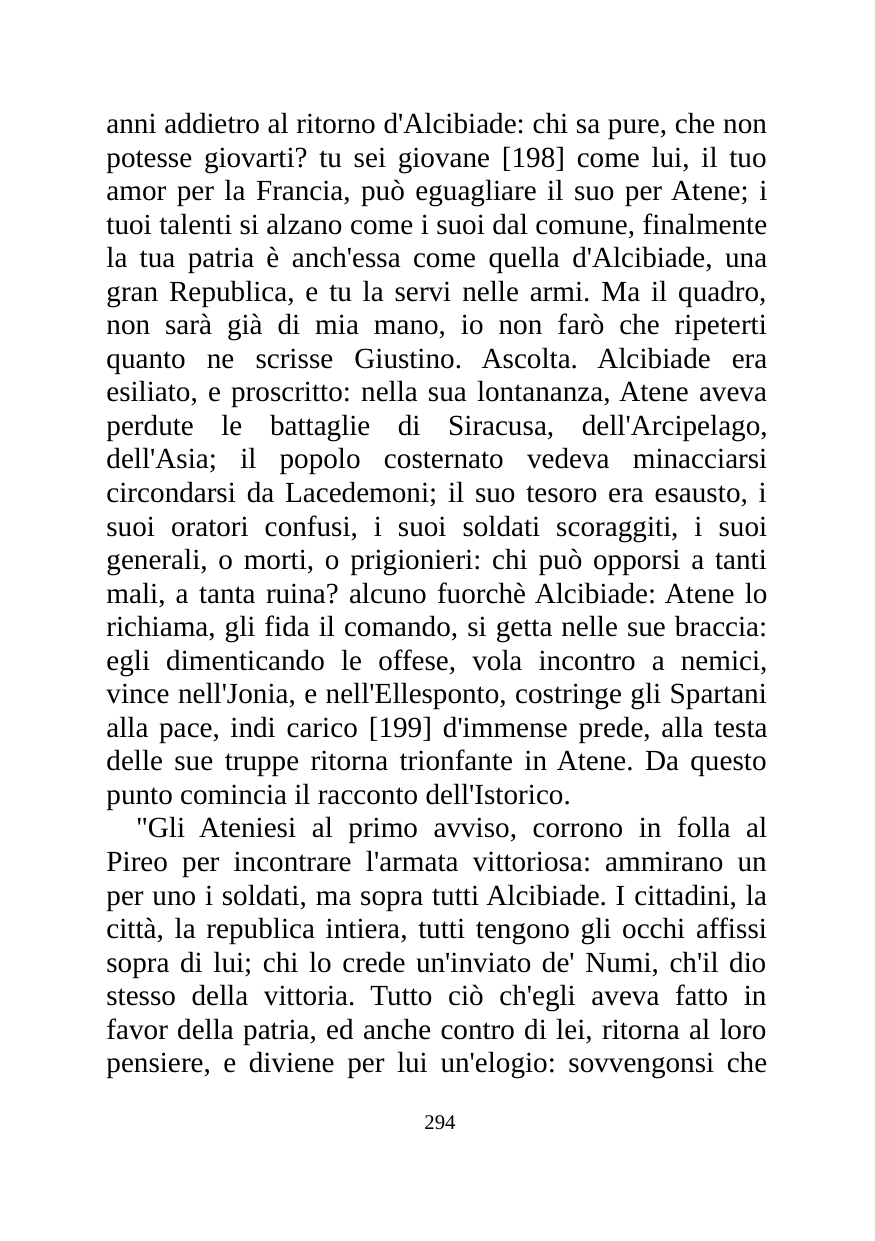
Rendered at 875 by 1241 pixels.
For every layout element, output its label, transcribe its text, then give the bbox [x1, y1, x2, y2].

text anni addietro al ritorno d'Alcibiade: chi sa pure, che non potesse giovarti? tu sei giovane [198] come lui, il tuo amor per la Francia, può eguagliare il suo per Atene; i tuoi talenti si alzano come i suoi dal comune, finalmente la tua patria è anch'essa come quella d'Alcibiade, una gran Republica, e tu la servi nelle armi. Ma il quadro, non sarà già di mia mano, io non farò che ripeterti quanto ne scrisse Giustino. Ascolta. Alcibiade era esiliato, e proscritto: nella sua lontananza, Atene aveva perdute le battaglie di Siracusa, dell'Arcipelago, dell'Asia; il popolo costernato vedeva minacciarsi circondarsi da Lacedemoni; il suo tesoro era esausto, i suoi oratori confusi, i suoi soldati scoraggiti, i suoi generali, o morti, o prigionieri: chi può opporsi a tanti mali, a tanta ruina? alcuno fuorchè Alcibiade: Atene lo richiama, gli fida il comando, si getta nelle sue braccia: egli dimenticando le offese, vola incontro a nemici, vince nell'Jonia, e nell'Ellesponto, costringe gli Spartani alla pace, indi carico [199] d'immense prede, alla testa delle sue truppe ritorna trionfante in Atene. Da questo punto comincia il racconto dell'Istorico. [106, 106, 768, 811]
text "Gli Ateniesi al primo avviso, corrono in folla al Pireo per incontrare l'armata vittoriosa: ammirano un per uno i soldati, ma sopra tutti Alcibiade. I cittadini, la città, la republica intiera, tutti tengono gli occhi affissi sopra di lui; chi lo crede un'inviato de' Numi, ch'il dio stesso della vittoria. Tutto ciò ch'egli aveva fatto in favor della patria, ed anche contro di lei, ritorna al loro pensiere, e diviene per lui un'elogio: sovvengonsi che [106, 811, 768, 1079]
